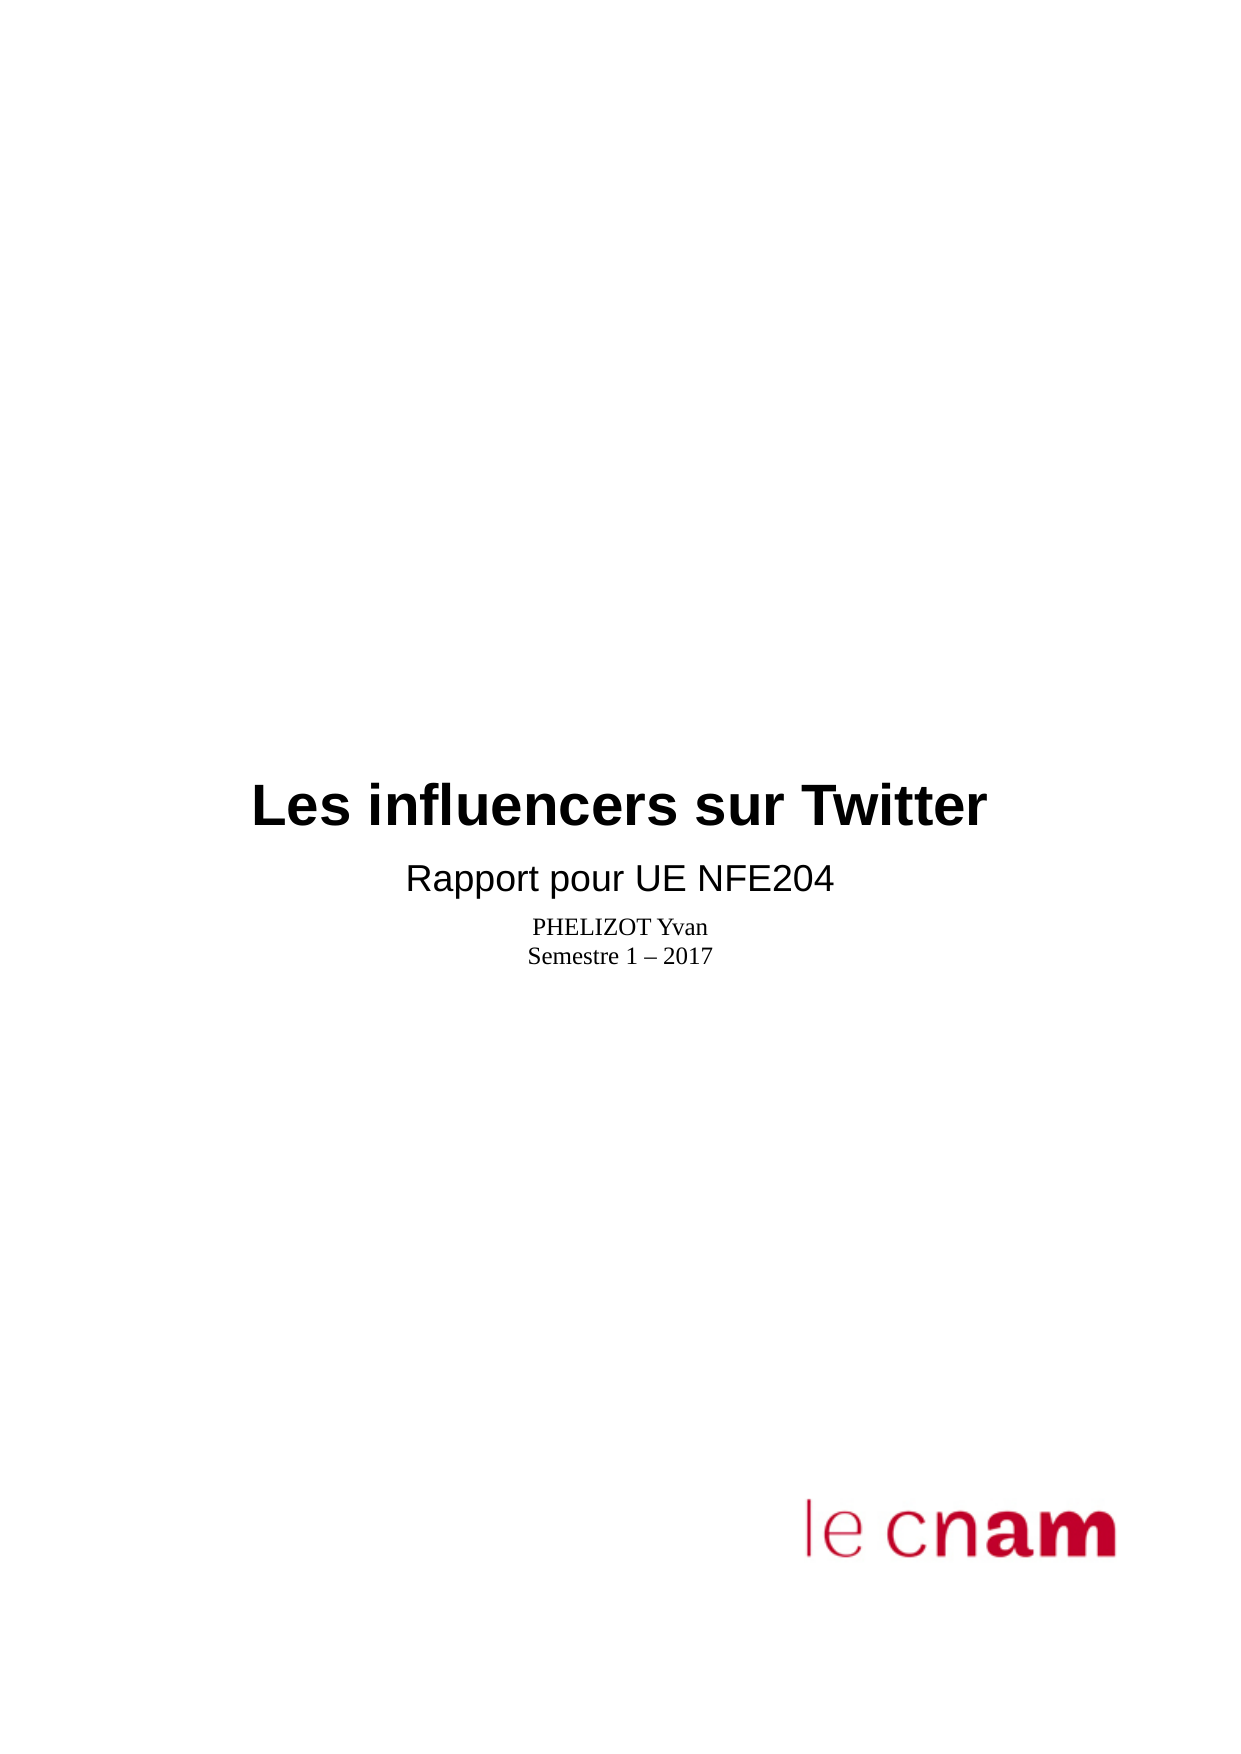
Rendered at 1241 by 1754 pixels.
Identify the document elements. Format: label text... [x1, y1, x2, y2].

text Semestre 1 – 2017 [118, 941, 1122, 969]
text PHELIZOT Yvan [118, 912, 1122, 941]
picture [803, 1425, 1120, 1636]
subtitle Rapport pour UE NFE204 [118, 856, 1122, 899]
title Les influencers sur Twitter [118, 771, 1122, 838]
